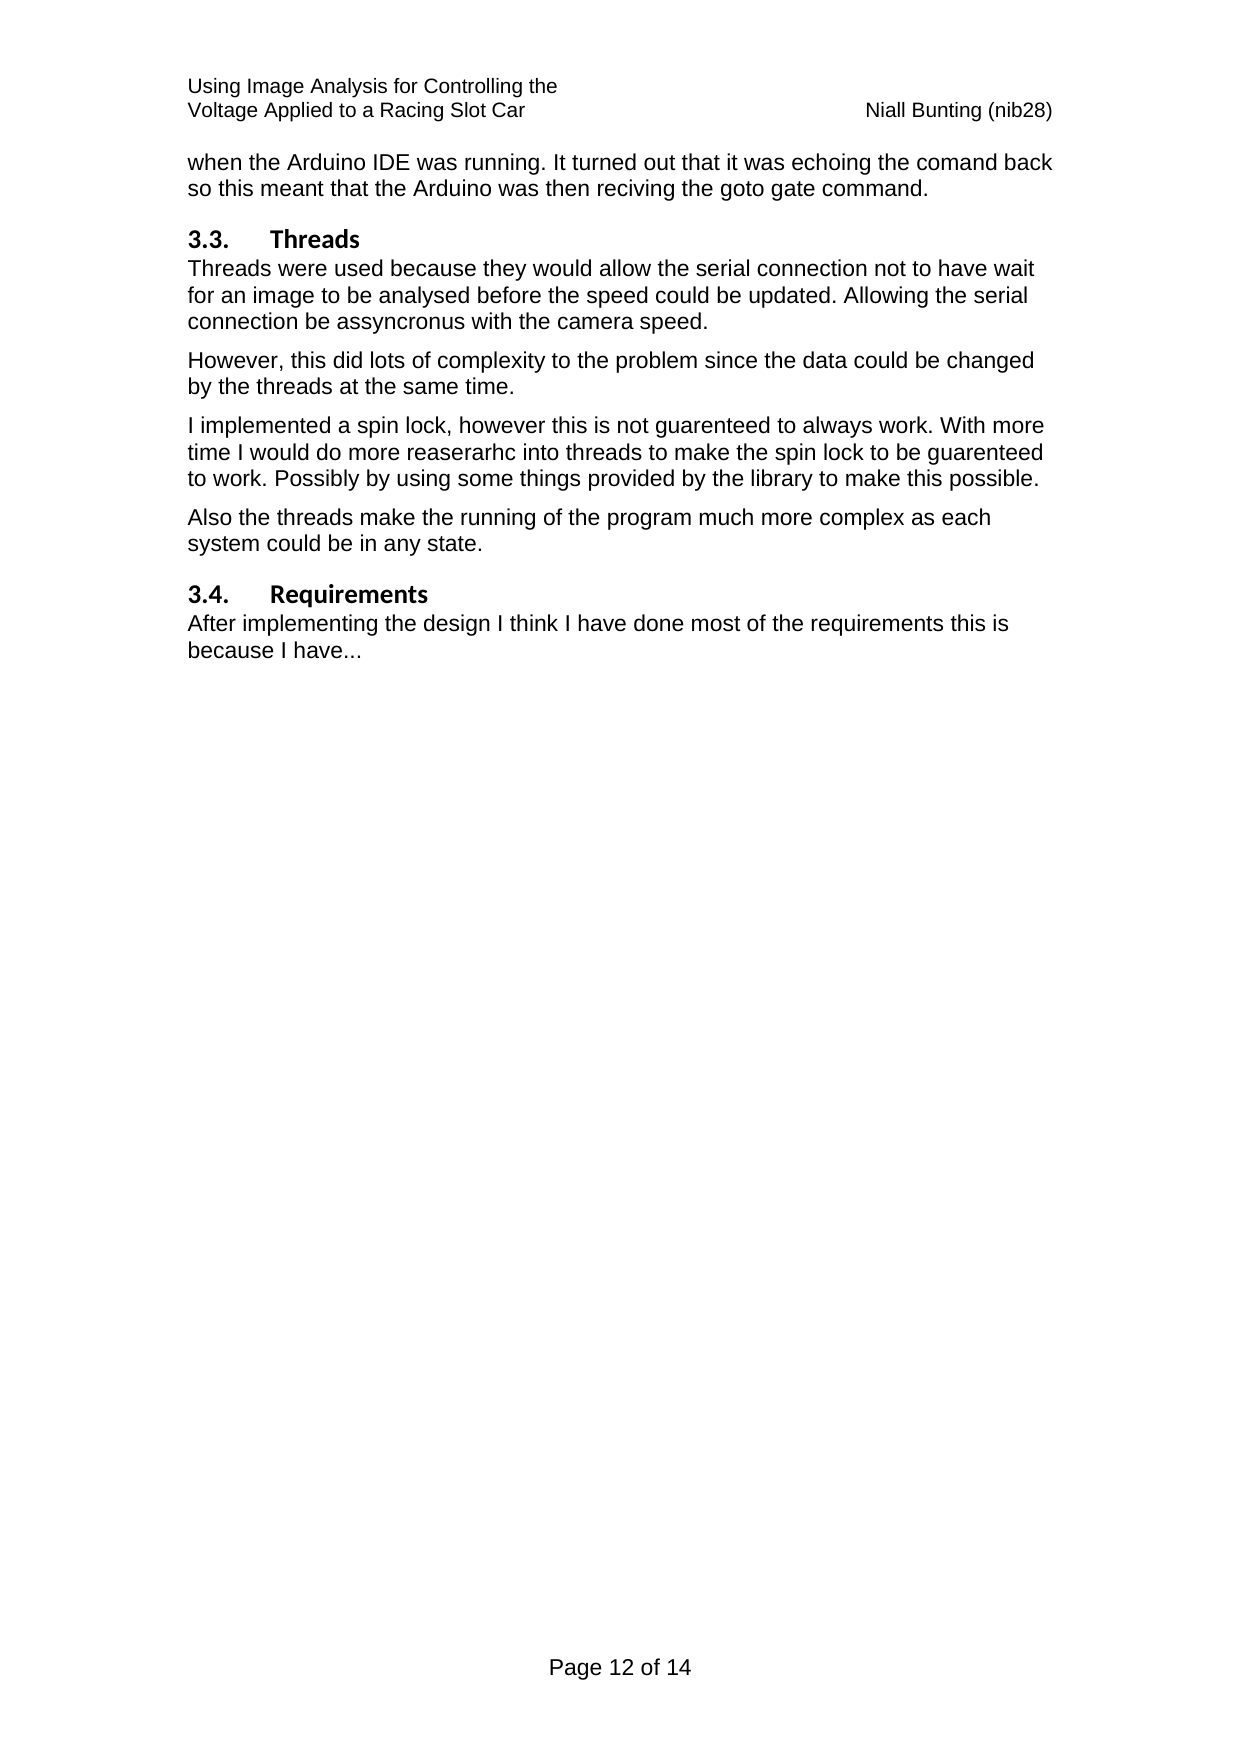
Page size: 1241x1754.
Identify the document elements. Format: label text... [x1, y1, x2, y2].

text After implementing the design I think I have done most of the requirements this is because I have... [187, 610, 1053, 663]
text Threads were used because they would allow the serial connection not to have wait for an image to be analysed before the speed could be updated. Allowing the serial connection be assyncronus with the camera speed. [187, 255, 1053, 334]
text Also the threads make the running of the program much more complex as each system could be in any state. [187, 504, 1053, 556]
text However, this did lots of complexity to the problem since the data could be changed by the threads at the same time. [187, 347, 1053, 399]
subtitle Requirements [187, 577, 1053, 610]
text I implemented a spin lock, however this is not guarenteed to always work. With more time I would do more reaserarhc into threads to make the spin lock to be guarenteed to work. Possibly by using some things provided by the library to make this possible. [187, 412, 1053, 491]
subtitle Threads [187, 222, 1053, 255]
text when the Arduino IDE was running. It turned out that it was echoing the comand back so this meant that the Arduino was then reciving the goto gate command. [187, 149, 1053, 201]
